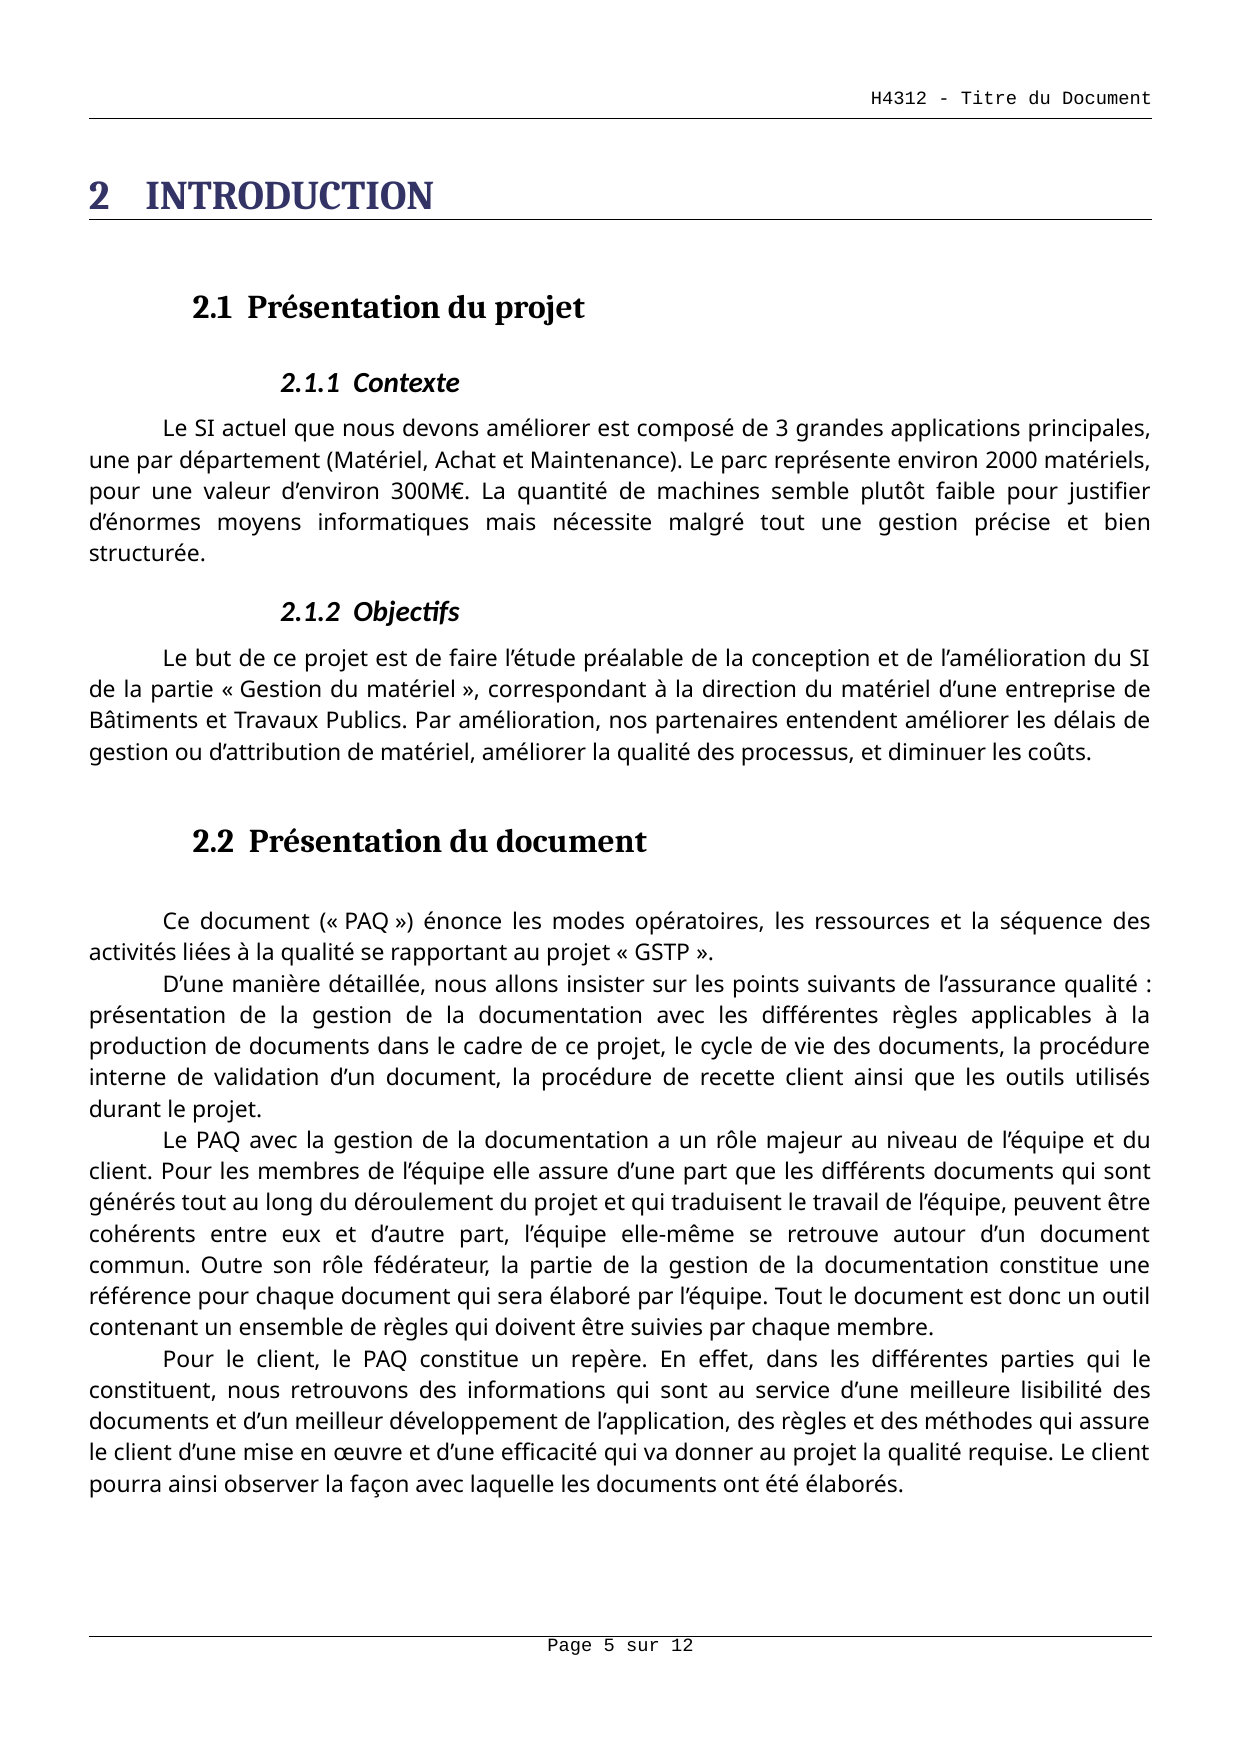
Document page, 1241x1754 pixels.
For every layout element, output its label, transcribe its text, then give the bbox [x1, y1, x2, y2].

text Le PAQ avec la gestion de la documentation a un rôle majeur au niveau de l’équipe et du client. Pour les membres de l’équipe elle assure d’une part que les différents documents qui sont générés tout au long du déroulement du projet et qui traduisent le travail de l’équipe, peuvent être cohérents entre eux et d’autre part, l’équipe elle-même se retrouve autour d’un document commun. Outre son rôle fédérateur, la partie de la gestion de la documentation constitue une référence pour chaque document qui sera élaboré par l’équipe. Tout le document est donc un outil contenant un ensemble de règles qui doivent être suivies par chaque membre. [88, 1124, 1152, 1342]
subtitle Présentation du document [133, 823, 1152, 861]
text Le SI actuel que nous devons améliorer est composé de 3 grandes applications principales, une par département (Matériel, Achat et Maintenance). Le parc représente environ 2000 matériels, pour une valeur d’environ 300M€. La quantité de machines semble plutôt faible pour justifier d’énormes moyens informatiques mais nécessite malgré tout une gestion précise et bien structurée. [88, 412, 1152, 568]
text Le but de ce projet est de faire l’étude préalable de la conception et de l’amélioration du SI de la partie « Gestion du matériel », correspondant à la direction du matériel d’une entreprise de Bâtiments et Travaux Publics. Par amélioration, nos partenaires entendent améliorer les délais de gestion ou d’attribution de matériel, améliorer la qualité des processus, et diminuer les coûts. [88, 642, 1152, 767]
text Pour le client, le PAQ constitue un repère. En effet, dans les différentes parties qui le constituent, nous retrouvons des informations qui sont au service d’une meilleure lisibilité des documents et d’un meilleur développement de l’application, des règles et des méthodes qui assure le client d’une mise en œuvre et d’une efficacité qui va donner au projet la qualité requise. Le client pourra ainsi observer la façon avec laquelle les documents ont été élaborés. [88, 1342, 1152, 1499]
subtitle Introduction [88, 172, 1152, 219]
subtitle Présentation du projet [133, 288, 1152, 327]
subtitle Objectifs [280, 593, 1152, 629]
text D’une manière détaillée, nous allons insister sur les points suivants de l’assurance qualité : présentation de la gestion de la documentation avec les différentes règles applicables à la production de documents dans le cadre de ce projet, le cycle de vie des documents, la procédure interne de validation d’un document, la procédure de recette client ainsi que les outils utilisés durant le projet. [88, 967, 1152, 1124]
subtitle Contexte [280, 364, 1152, 400]
text Ce document (« PAQ ») énonce les modes opératoires, les ressources et la séquence des activités liées à la qualité se rapportant au projet « GSTP ». [88, 905, 1152, 967]
